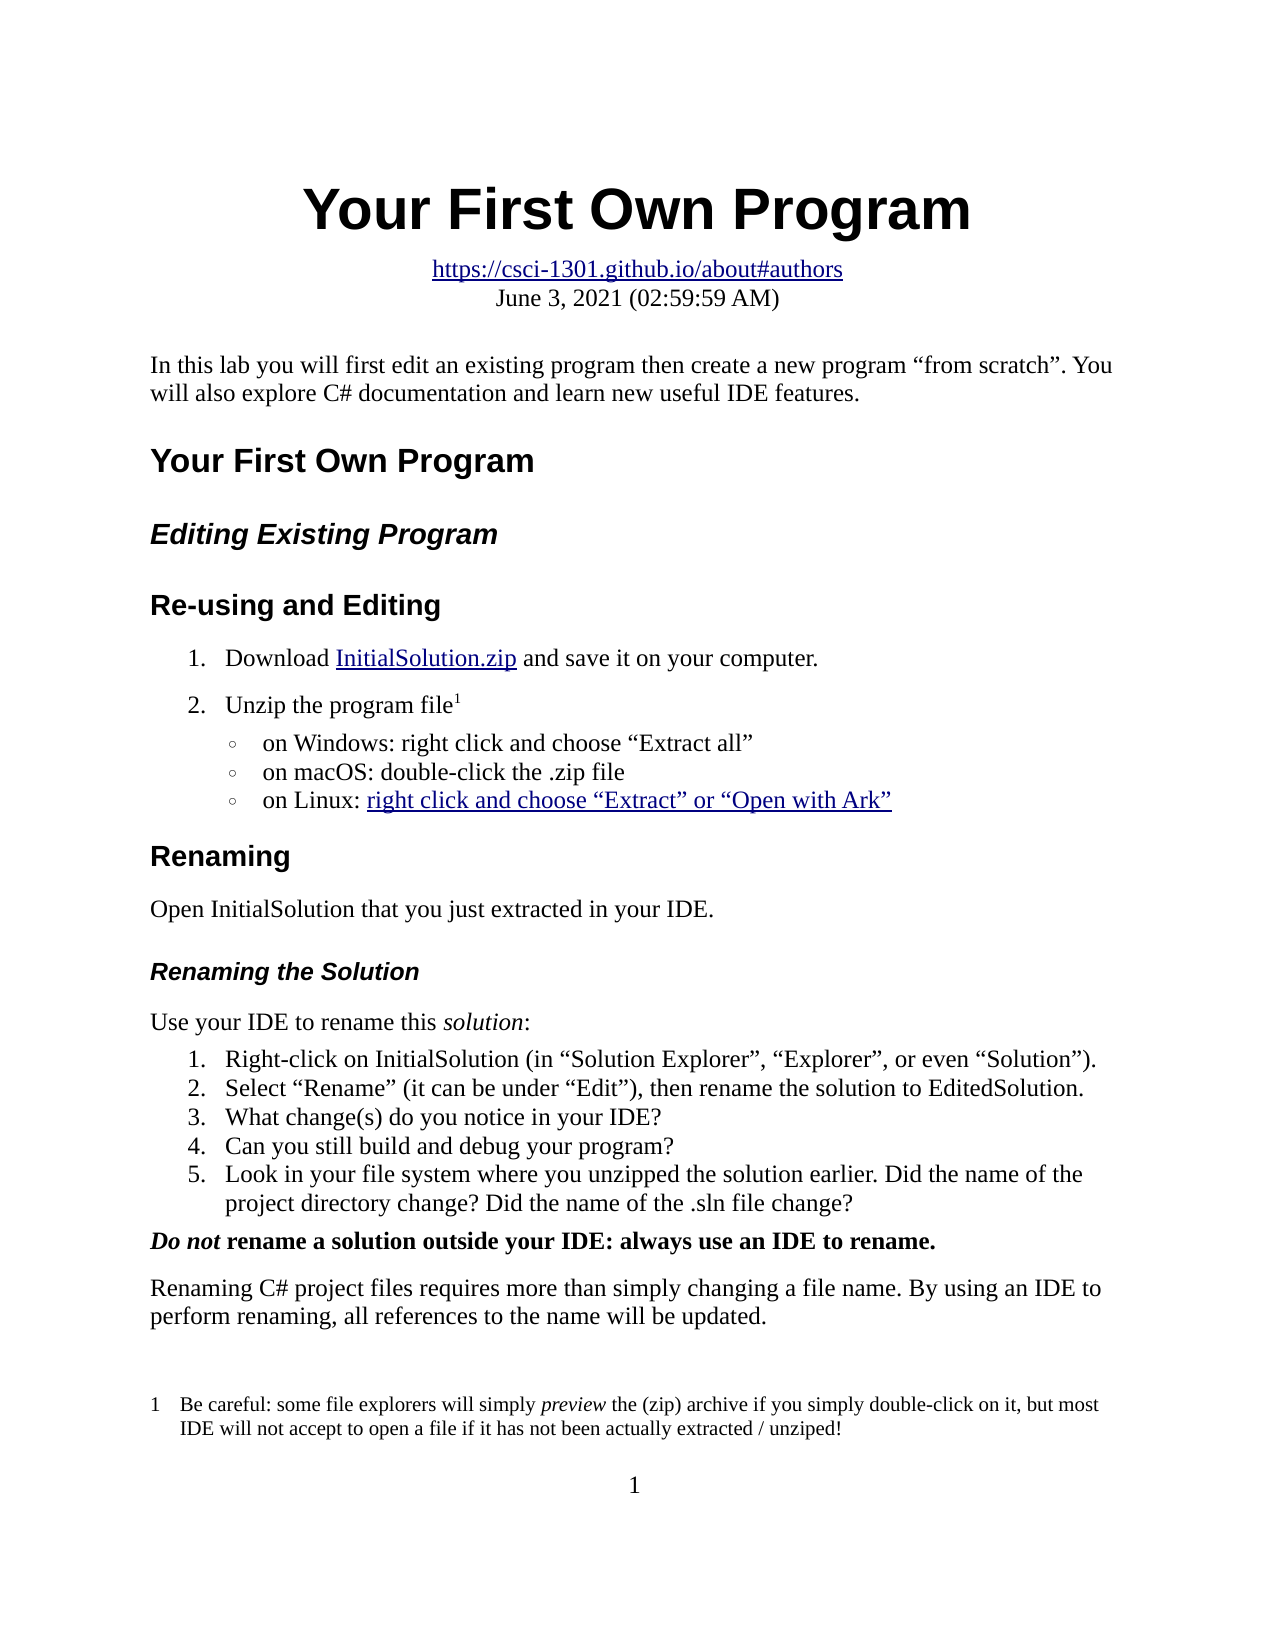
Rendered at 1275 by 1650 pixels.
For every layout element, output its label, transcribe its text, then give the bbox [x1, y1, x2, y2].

subtitle Editing Existing Program [150, 517, 1125, 551]
subtitle Re-using and Editing [150, 588, 1125, 622]
text Open InitialSolution that you just extracted in your IDE. [150, 894, 1125, 923]
list Be careful: some file explorers will simply preview the (zip) archive if you simply double-click on it, but most IDE will not accept to open a file if it has not been actually extracted / unziped! [150, 1392, 1125, 1440]
list What change(s) do you notice in your IDE? [187, 1102, 1125, 1131]
text Renaming C# project files requires more than simply changing a file name. By using an IDE to perform renaming, all references to the name will be updated. [150, 1273, 1125, 1330]
text Do not rename a solution outside your IDE: always use an IDE to rename. [150, 1226, 1125, 1255]
list Right-click on InitialSolution (in “Solution Explorer”, “Explorer”, or even “Solution”). [187, 1044, 1125, 1073]
subtitle Renaming the Solution [150, 957, 1125, 985]
text https://csci-1301.github.io/about#authors [150, 254, 1125, 283]
text In this lab you will first edit an existing program then create a new program “from scratch”. You will also explore C# documentation and learn new useful IDE features. [150, 350, 1125, 407]
list Can you still build and debug your program? [187, 1131, 1125, 1159]
list on Linux: right click and choose “Extract” or “Open with Ark” [225, 785, 1125, 814]
list Download InitialSolution.zip and save it on your computer. [187, 643, 1125, 672]
subtitle Renaming [150, 839, 1125, 873]
list Look in your file system where you unzipped the solution earlier. Did the name of the project directory change? Did the name of the .sln file change? [187, 1159, 1125, 1217]
list on Windows: right click and choose “Extract all” [225, 728, 1125, 757]
list Unzip the program file [187, 690, 1125, 719]
text Use your IDE to rename this solution: [150, 1007, 1125, 1036]
list Select “Rename” (it can be under “Edit”), then rename the solution to EditedSolution. [187, 1073, 1125, 1102]
subtitle Your First Own Program [150, 441, 1125, 480]
title Your First Own Program [150, 175, 1125, 242]
list on macOS: double-click the .zip file [225, 757, 1125, 785]
text June 3, 2021 (02:59:59 AM) [150, 283, 1125, 312]
